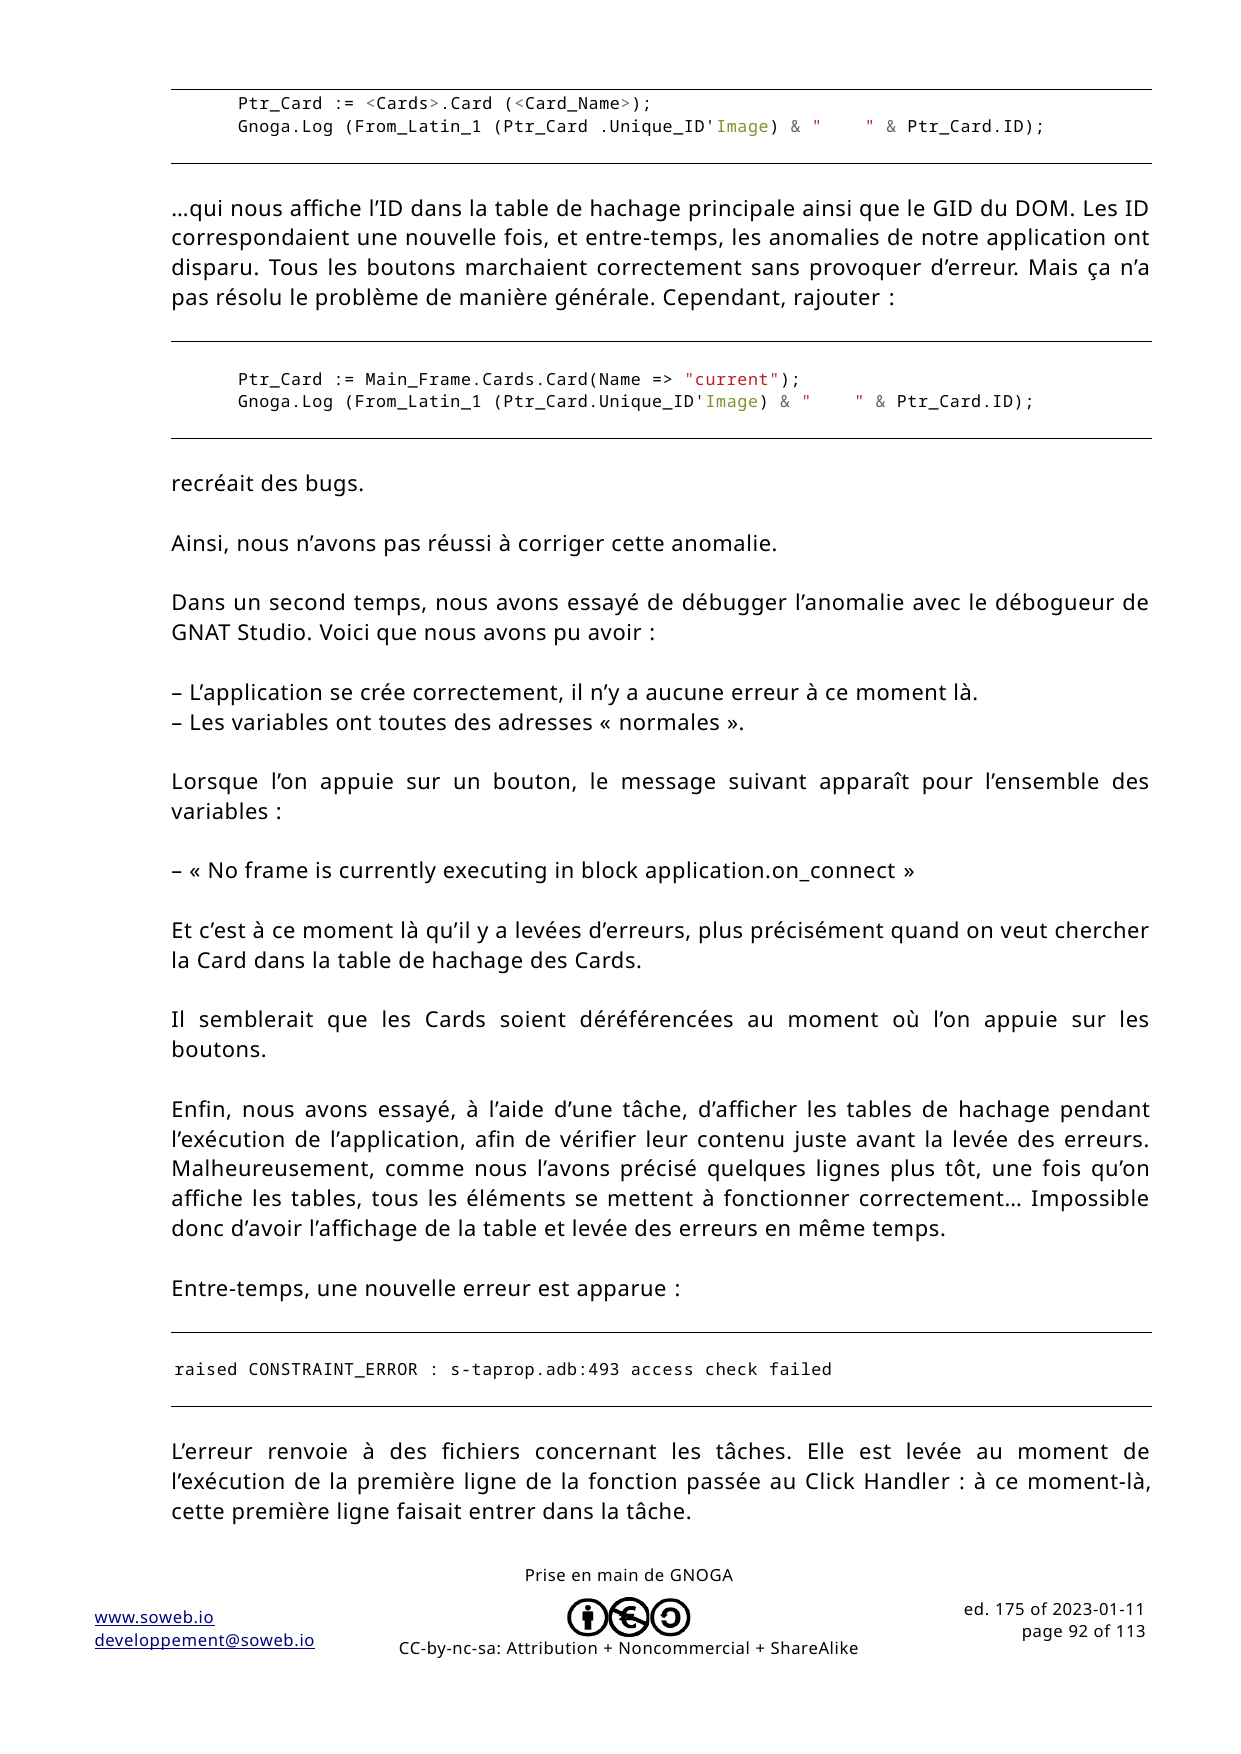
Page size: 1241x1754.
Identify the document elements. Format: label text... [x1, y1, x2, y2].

text recréait des bugs. [171, 468, 1152, 498]
list Ptr_Card := Main_Frame.Cards.Card(Name => "current"); [171, 364, 1152, 387]
text Il semblerait que les Cards soient déréférencées au moment où l’on appuie sur les boutons. [171, 1004, 1152, 1064]
list Gnoga.Log (From_Latin_1 (Ptr_Card.Unique_ID'Image) & " " & Ptr_Card.ID); [171, 387, 1152, 438]
text Ainsi, nous n’avons pas réussi à corriger cette anomalie. [171, 528, 1152, 557]
list Ptr_Card := <Cards>.Card (<Card_Name>); [171, 90, 1152, 111]
picture [566, 1597, 691, 1637]
text – L’application se crée correctement, il n’y a aucune erreur à ce moment là. [171, 677, 1152, 706]
text Entre-temps, une nouvelle erreur est apparue : [171, 1243, 1152, 1302]
list raised CONSTRAINT_ERROR : s-taprop.adb:493 access check failed [171, 1333, 1152, 1406]
text Enfin, nous avons essayé, à l’aide d’une tâche, d’afficher les tables de hachage pendant l’exécution de l’application, afin de vérifier leur contenu juste avant la levée des erreurs. Malheureusement, comme nous l’avons précisé quelques lignes plus tôt, une fois qu’on affiche les tables, tous les éléments se mettent à fonctionner correctement… Impossible donc d’avoir l’affichage de la table et levée des erreurs en même temps. [171, 1094, 1152, 1243]
text Lorsque l’on appuie sur un bouton, le message suivant apparaît pour l’ensemble des variables : [171, 766, 1152, 826]
text Dans un second temps, nous avons essayé de débugger l’anomalie avec le débogueur de GNAT Studio. Voici que nous avons pu avoir : [171, 587, 1152, 647]
text Et c’est à ce moment là qu’il y a levées d’erreurs, plus précisément quand on veut chercher la Card dans la table de hachage des Cards. [171, 915, 1152, 974]
text L’erreur renvoie à des fichiers concernant les tâches. Elle est levée au moment de l’exécution de la première ligne de la fonction passée au Click Handler : à ce moment-là, cette première ligne faisait entrer dans la tâche. [171, 1436, 1152, 1525]
text – « No frame is currently executing in block application.on_connect » [171, 855, 1152, 885]
list Gnoga.Log (From_Latin_1 (Ptr_Card .Unique_ID'Image) & " " & Ptr_Card.ID); [171, 111, 1152, 137]
text – Les variables ont toutes des adresses « normales ». [171, 706, 1152, 736]
text …qui nous affiche l’ID dans la table de hachage principale ainsi que le GID du DOM. Les ID correspondaient une nouvelle fois, et entre-temps, les anomalies de notre application ont disparu. Tous les boutons marchaient correctement sans provoquer d’erreur. Mais ça n’a pas résolu le problème de manière générale. Cependant, rajouter : [171, 192, 1152, 312]
